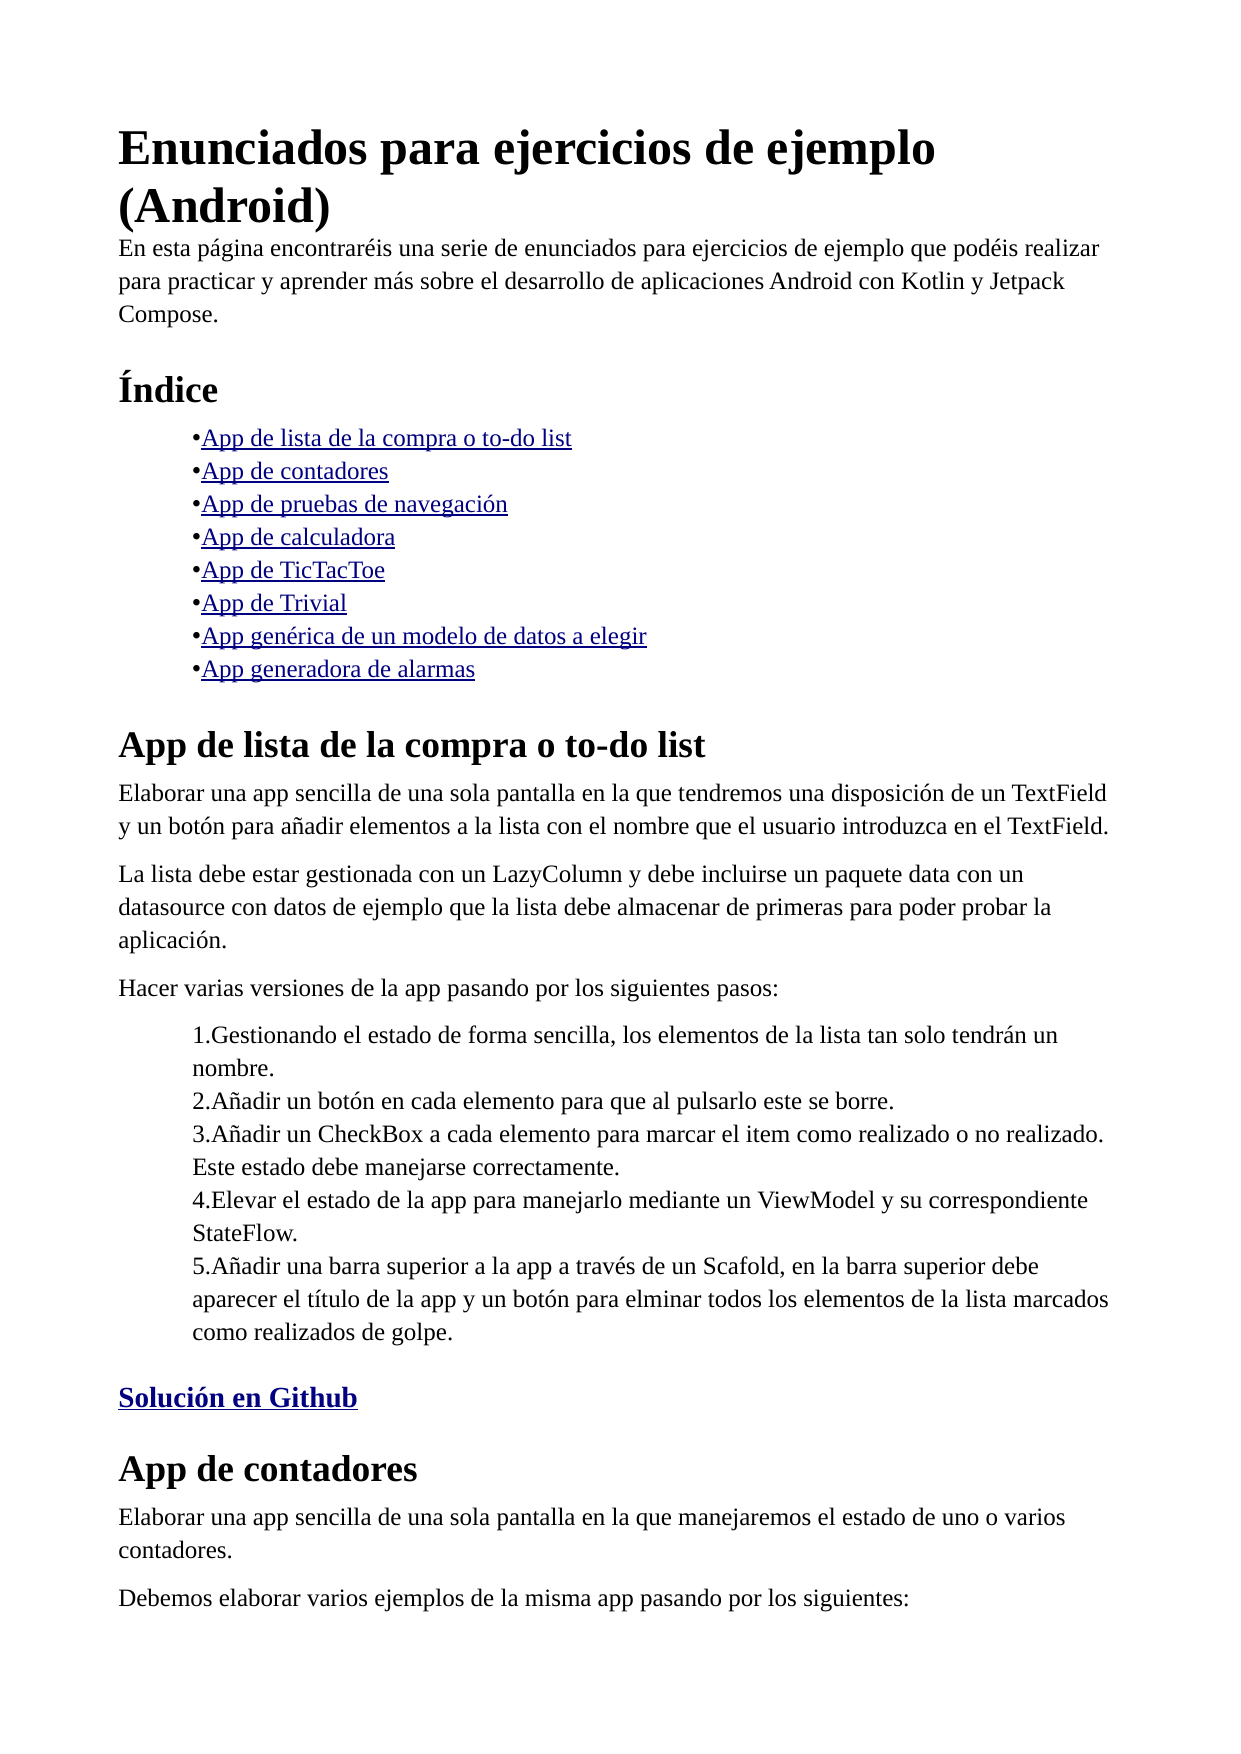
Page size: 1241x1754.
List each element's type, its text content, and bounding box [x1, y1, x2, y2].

list App de TicTacToe [118, 555, 1122, 584]
subtitle App de lista de la compra o to-do list​ [118, 723, 1122, 766]
list App de Trivial [118, 588, 1122, 617]
text Hacer varias versiones de la app pasando por los siguientes pasos: [118, 973, 1122, 1001]
list Añadir un botón en cada elemento para que al pulsarlo este se borre. [118, 1086, 1122, 1115]
subtitle Índice​ [118, 368, 1122, 411]
list Añadir un CheckBox a cada elemento para marcar el item como realizado o no realizado. Este estado debe manejarse correctamente. [118, 1119, 1122, 1181]
list Añadir una barra superior a la app a través de un Scafold, en la barra superior debe aparecer el título de la app y un botón para elminar todos los elementos de la lista marcados como realizados de golpe. [118, 1251, 1122, 1346]
list App de pruebas de navegación [118, 489, 1122, 518]
list App de calculadora [118, 522, 1122, 551]
subtitle App de contadores​ [118, 1447, 1122, 1490]
text En esta página encontraréis una serie de enunciados para ejercicios de ejemplo que podéis realizar para practicar y aprender más sobre el desarrollo de aplicaciones Android con Kotlin y Jetpack Compose. [118, 233, 1122, 328]
subtitle Solución en Github​ [118, 1380, 1122, 1413]
text Elaborar una app sencilla de una sola pantalla en la que manejaremos el estado de uno o varios contadores. [118, 1502, 1122, 1564]
list App generadora de alarmas [118, 654, 1122, 683]
subtitle Enunciados para ejercicios de ejemplo (Android) [118, 118, 1122, 233]
list App de contadores [118, 456, 1122, 485]
list App genérica de un modelo de datos a elegir [118, 621, 1122, 650]
list App de lista de la compra o to-do list [118, 423, 1122, 452]
list Gestionando el estado de forma sencilla, los elementos de la lista tan solo tendrán un nombre. [118, 1020, 1122, 1082]
text La lista debe estar gestionada con un LazyColumn y debe incluirse un paquete data con un datasource con datos de ejemplo que la lista debe almacenar de primeras para poder probar la aplicación. [118, 859, 1122, 954]
list Elevar el estado de la app para manejarlo mediante un ViewModel y su correspondiente StateFlow. [118, 1185, 1122, 1247]
text Elaborar una app sencilla de una sola pantalla en la que tendremos una disposición de un TextField y un botón para añadir elementos a la lista con el nombre que el usuario introduzca en el TextField. [118, 778, 1122, 840]
text Debemos elaborar varios ejemplos de la misma app pasando por los siguientes: [118, 1583, 1122, 1612]
